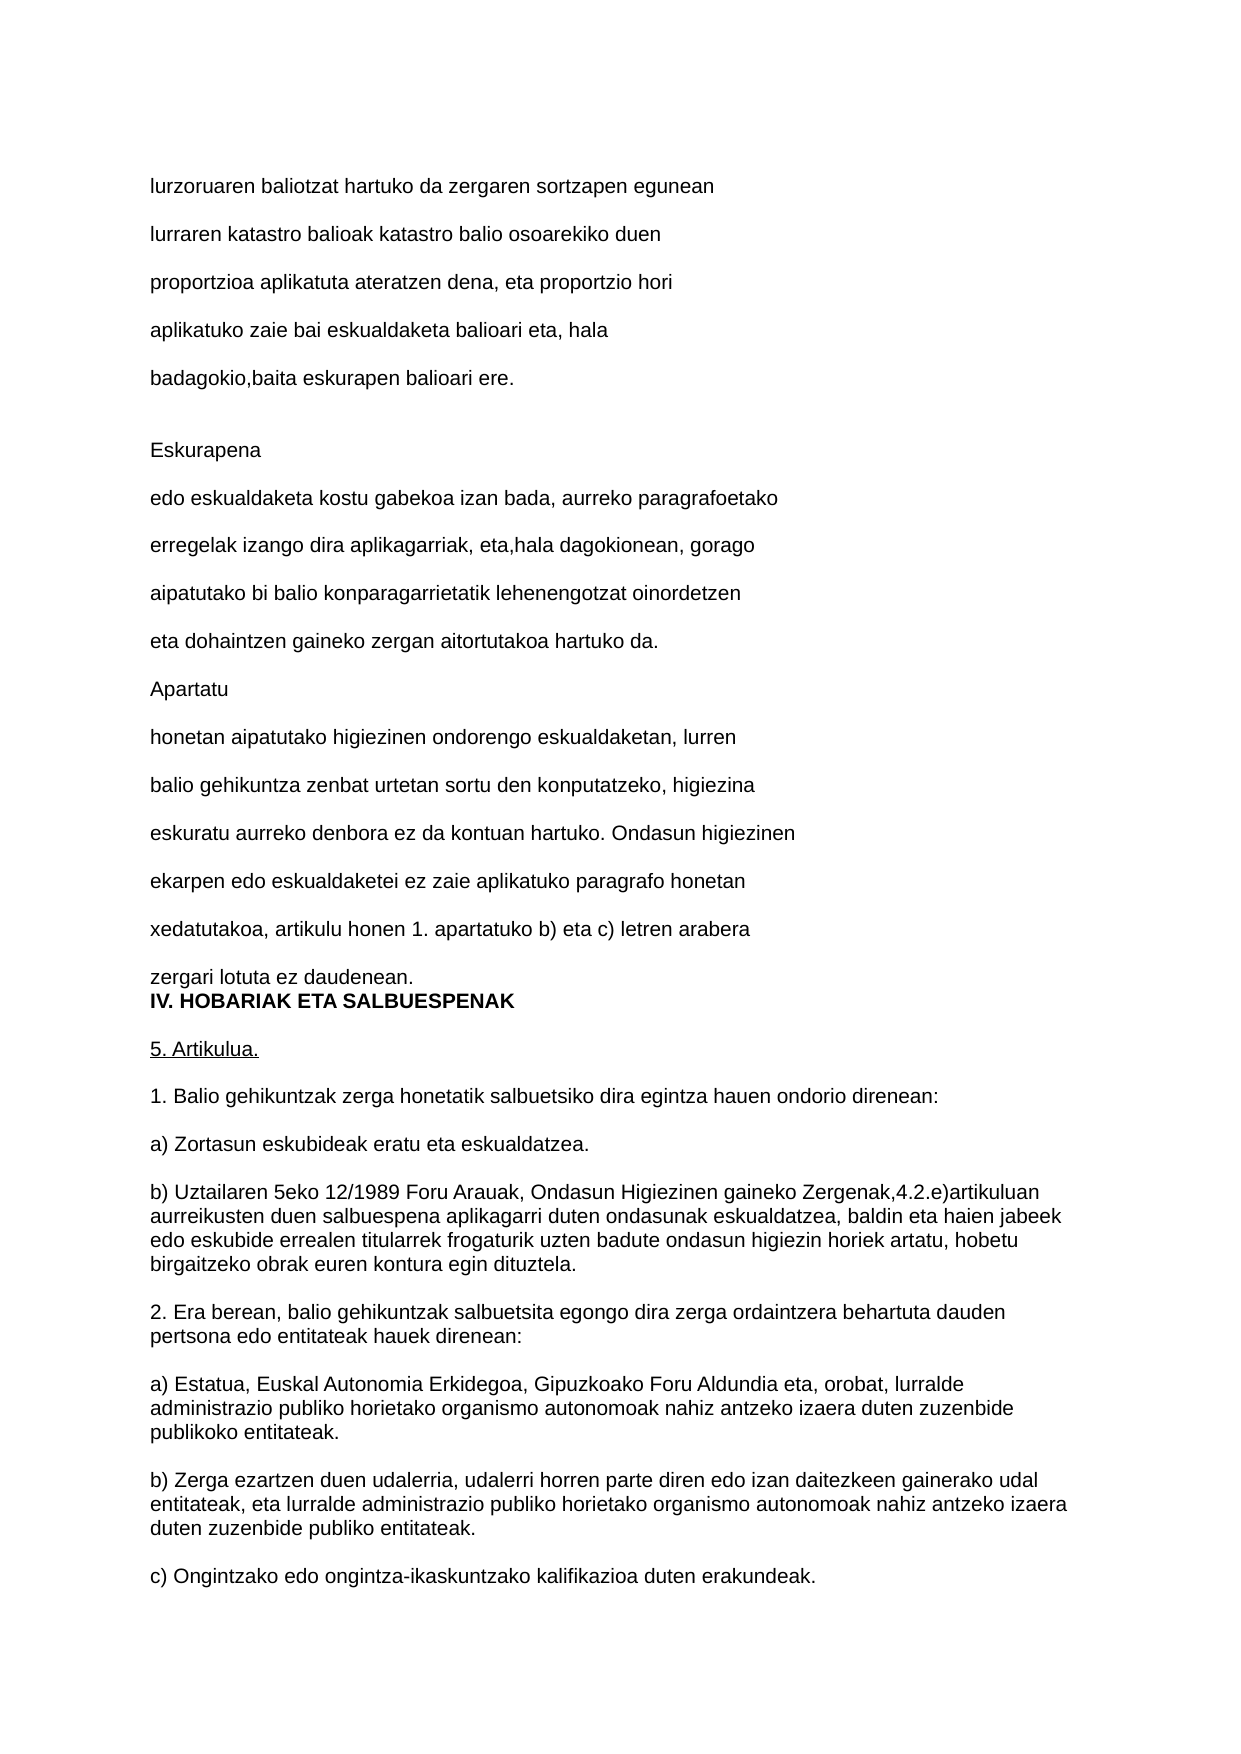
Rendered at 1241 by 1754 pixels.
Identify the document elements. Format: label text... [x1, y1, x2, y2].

text IV. HOBARIAK ETA SALBUESPENAK [150, 988, 1090, 1012]
text erregelak izango dira aplikagarriak, eta,hala dagokionean, gorago [150, 533, 1090, 557]
text 5. Artikulua. [150, 1036, 1090, 1060]
text aplikatuko zaie bai eskualdaketa balioari eta, hala [150, 318, 1090, 342]
text Apartatu [150, 677, 1090, 701]
text a) Estatua, Euskal Autonomia Erkidegoa, Gipuzkoako Foru Aldundia eta, orobat, lurralde administrazio publiko horietako organismo autonomoak nahiz antzeko izaera duten zuzenbide publikoko entitateak. [150, 1372, 1090, 1444]
text ekarpen edo eskualdaketei ez zaie aplikatuko paragrafo honetan [150, 869, 1090, 893]
text c) Ongintzako edo ongintza-ikaskuntzako kalifikazioa duten erakundeak. [150, 1563, 1090, 1587]
text 1. Balio gehikuntzak zerga honetatik salbuetsiko dira egintza hauen ondorio direnean: [150, 1084, 1090, 1108]
text balio gehikuntza zenbat urtetan sortu den konputatzeko, higiezina [150, 773, 1090, 797]
text eta dohaintzen gaineko zergan aitortutakoa hartuko da. [150, 629, 1090, 653]
text eskuratu aurreko denbora ez da kontuan hartuko. Ondasun higiezinen [150, 821, 1090, 845]
text lurzoruaren baliotzat hartuko da zergaren sortzapen egunean [150, 174, 1090, 198]
text aipatutako bi balio konparagarrietatik lehenengotzat oinordetzen [150, 581, 1090, 605]
text edo eskualdaketa kostu gabekoa izan bada, aurreko paragrafoetako [150, 485, 1090, 509]
text lurraren katastro balioak katastro balio osoarekiko duen [150, 222, 1090, 246]
text zergari lotuta ez daudenean. [150, 964, 1090, 988]
text xedatutakoa, artikulu honen 1. apartatuko b) eta c) letren arabera [150, 917, 1090, 941]
text b) Zerga ezartzen duen udalerria, udalerri horren parte diren edo izan daitezkeen gainerako udal entitateak, eta lurralde administrazio publiko horietako organismo autonomoak nahiz antzeko izaera duten zuzenbide publiko entitateak. [150, 1468, 1090, 1539]
text a) Zortasun eskubideak eratu eta eskualdatzea. [150, 1132, 1090, 1156]
text proportzioa aplikatuta ateratzen dena, eta proportzio hori [150, 270, 1090, 294]
text b) Uztailaren 5eko 12/1989 Foru Arauak, Ondasun Higiezinen gaineko Zergenak,4.2.e)artikuluan aurreikusten duen salbuespena aplikagarri duten ondasunak eskualdatzea, baldin eta haien jabeek edo eskubide errealen titularrek frogaturik uzten badute ondasun higiezin horiek artatu, hobetu birgaitzeko obrak euren kontura egin dituztela. [150, 1180, 1090, 1276]
text Eskurapena [150, 437, 1090, 461]
text honetan aipatutako higiezinen ondorengo eskualdaketan, lurren [150, 725, 1090, 749]
text 2. Era berean, balio gehikuntzak salbuetsita egongo dira zerga ordaintzera behartuta dauden pertsona edo entitateak hauek direnean: [150, 1300, 1090, 1348]
text badagokio,baita eskurapen balioari ere. [150, 366, 1090, 389]
